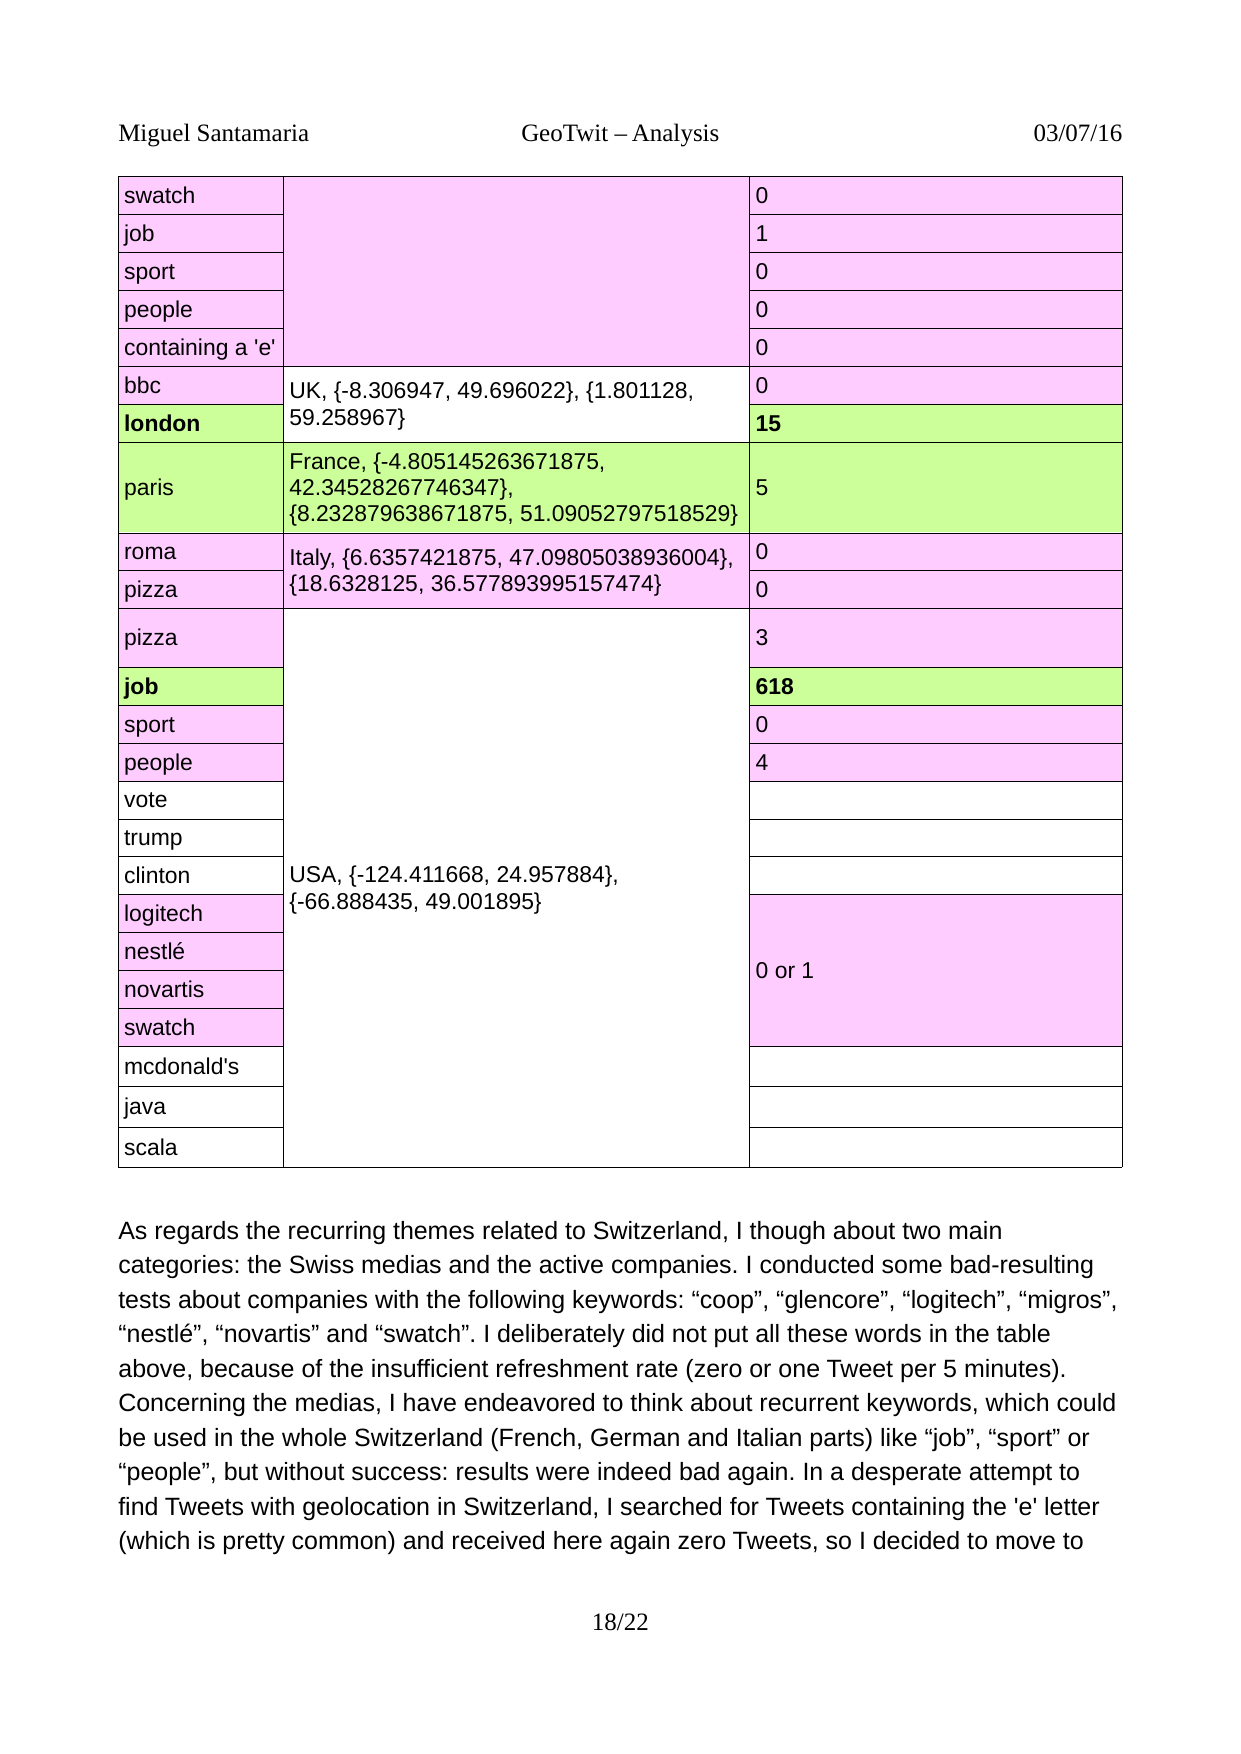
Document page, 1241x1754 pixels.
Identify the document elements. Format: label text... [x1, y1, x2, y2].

table_cell pizza [119, 609, 283, 667]
table_cell sport [119, 253, 283, 290]
table_cell [750, 1087, 1122, 1127]
table_cell 0 or 1 [750, 895, 1122, 1046]
table_cell 4 [750, 744, 1122, 781]
table_cell 15 [750, 405, 1122, 442]
table_cell paris [119, 443, 283, 532]
table_cell london [119, 405, 283, 442]
table_cell nestlé [119, 933, 283, 970]
table_cell logitech [119, 895, 283, 932]
table_cell 0 [750, 534, 1122, 570]
table_cell people [119, 291, 283, 328]
table_cell 5 [750, 443, 1122, 532]
table_cell people [119, 744, 283, 781]
table_cell 0 [750, 253, 1122, 290]
table_cell [750, 782, 1122, 818]
table_cell [750, 820, 1122, 856]
table_cell java [119, 1087, 283, 1127]
table_cell swatch [119, 1009, 283, 1046]
table_cell France, {-4.805145263671875, 42.34528267746347}, {8.232879638671875, 51.09052797518529} [284, 443, 749, 532]
table_cell mcdonald's [119, 1047, 283, 1086]
table_cell bbc [119, 367, 283, 404]
table_cell vote [119, 782, 283, 818]
table_cell trump [119, 820, 283, 856]
table_cell [750, 1128, 1122, 1167]
table_cell [750, 857, 1122, 894]
table_cell UK, {-8.306947, 49.696022}, {1.801128, 59.258967} [284, 367, 749, 442]
table_cell [750, 1047, 1122, 1086]
table_cell 618 [750, 668, 1122, 705]
table_cell roma [119, 534, 283, 570]
table_cell pizza [119, 571, 283, 608]
table_cell 3 [750, 609, 1122, 667]
table_cell job [119, 215, 283, 252]
table_cell 0 [750, 329, 1122, 366]
table_cell novartis [119, 971, 283, 1008]
table_cell swatch [119, 177, 283, 214]
text As regards the recurring themes related to Switzerland, I though about two main categories: the Swiss medias and the active companies. I conducted some bad-resulting tests about companies with the following keywords: “coop”, “glencore”, “logitech”, “migros”, “nestlé”, “novartis” and “swatch”. I deliberately did not put all these words in the table above, because of the insufficient refreshment rate (zero or one Tweet per 5 minutes). Concerning the medias, I have endeavored to think about recurrent keywords, which could be used in the whole Switzerland (French, German and Italian parts) like “job”, “sport” or “people”, but without success: results were indeed bad again. In a desperate attempt to find Tweets with geolocation in Switzerland, I searched for Tweets containing the 'e' letter (which is pretty common) and received here again zero Tweets, so I decided to move to [118, 1216, 1122, 1555]
table_cell USA, {-124.411668, 24.957884}, {-66.888435, 49.001895} [284, 609, 749, 1167]
table_cell Italy, {6.6357421875, 47.09805038936004}, {18.6328125, 36.577893995157474} [284, 534, 749, 608]
table_cell 0 [750, 706, 1122, 743]
table_cell containing a 'e' [119, 329, 283, 366]
table_cell job [119, 668, 283, 705]
table_cell [284, 177, 749, 366]
table_cell scala [119, 1128, 283, 1167]
table_cell 0 [750, 571, 1122, 608]
table_cell 0 [750, 367, 1122, 404]
table_cell sport [119, 706, 283, 743]
table_cell 0 [750, 291, 1122, 328]
table_cell clinton [119, 857, 283, 894]
table_cell 1 [750, 215, 1122, 252]
table_cell 0 [750, 177, 1122, 214]
